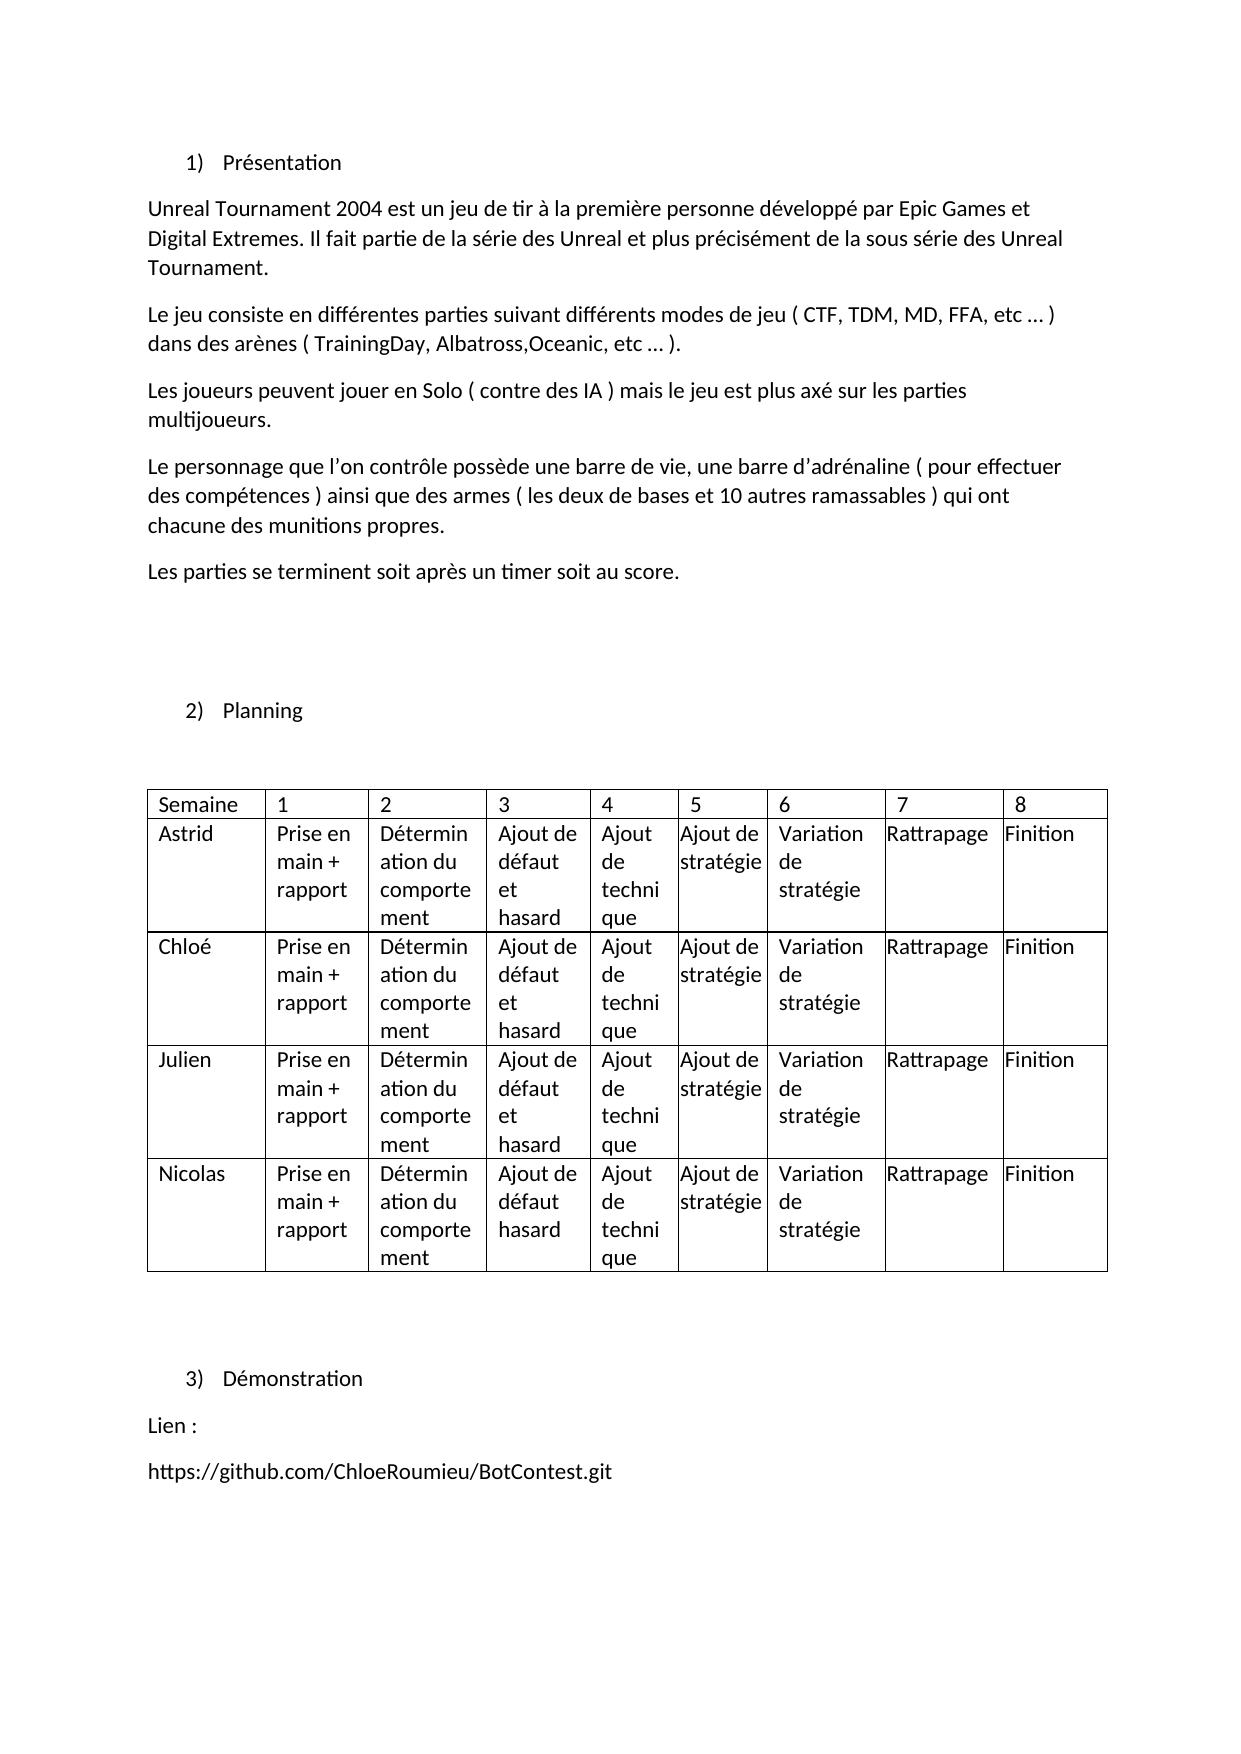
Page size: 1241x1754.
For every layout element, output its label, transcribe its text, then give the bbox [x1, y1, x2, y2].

table_cell Détermination du comportement [369, 1046, 486, 1158]
text Les parties se terminent soit après un timer soit au score. [148, 557, 1093, 586]
table_header 5 [679, 790, 767, 818]
table_cell Détermination du comportement [369, 933, 486, 1044]
text Unreal Tournament 2004 est un jeu de tir à la première personne développé par Epic Games et Digital Extremes. Il fait partie de la série des Unreal et plus précisément de la sous série des Unreal Tournament. [148, 194, 1093, 281]
text Le personnage que l’on contrôle possède une barre de vie, une barre d’adrénaline ( pour effectuer des compétences ) ainsi que des armes ( les deux de bases et 10 autres ramassables ) qui ont chacune des munitions propres. [148, 452, 1093, 539]
table_cell Julien [148, 1046, 265, 1158]
table_cell Prise en main + rapport [266, 1046, 368, 1158]
table_cell Rattrapage [886, 933, 1003, 1044]
table_header 6 [768, 790, 885, 818]
table_cell Ajout de stratégie [679, 1159, 767, 1271]
table_cell Astrid [148, 819, 265, 931]
table_cell Variation de stratégie [768, 1159, 885, 1271]
table_cell Nicolas [148, 1159, 265, 1271]
table_cell Prise en main + rapport [266, 1159, 368, 1271]
table_cell Prise en main + rapport [266, 933, 368, 1044]
table_cell Ajout de technique [591, 1046, 678, 1158]
table_header 1 [266, 790, 368, 818]
table_cell Ajout de stratégie [679, 933, 767, 1044]
table_header 7 [886, 790, 1003, 818]
table_cell Détermination du comportement [369, 1159, 486, 1271]
table_cell Ajout de stratégie [679, 1046, 767, 1158]
table_cell Chloé [148, 933, 265, 1044]
table_cell Détermination du comportement [369, 819, 486, 931]
table_cell Prise en main + rapport [266, 819, 368, 931]
table_cell Rattrapage [886, 1046, 1003, 1158]
table_header Semaine [148, 790, 265, 818]
table_cell Ajout de technique [591, 933, 678, 1044]
text Le jeu consiste en différentes parties suivant différents modes de jeu ( CTF, TDM, MD, FFA, etc … ) dans des arènes ( TrainingDay, Albatross,Oceanic, etc … ). [148, 300, 1093, 357]
list Planning [185, 697, 1093, 724]
table_cell Finition [1004, 819, 1107, 931]
table_cell Variation de stratégie [768, 1046, 885, 1158]
text https://github.com/ChloeRoumieu/BotContest.git [148, 1457, 1093, 1485]
text Lien : [148, 1411, 1093, 1439]
table_cell Ajout de défaut hasard [487, 1159, 590, 1271]
table_cell Finition [1004, 1159, 1107, 1271]
table_cell Ajout de stratégie [679, 819, 767, 931]
table_header 3 [487, 790, 590, 818]
table_header 2 [369, 790, 486, 818]
table_cell Variation de stratégie [768, 933, 885, 1044]
table_cell Ajout de technique [591, 819, 678, 931]
table_cell Ajout de défaut et hasard [487, 819, 590, 931]
table_cell Rattrapage [886, 1159, 1003, 1271]
table_cell Ajout de défaut et hasard [487, 1046, 590, 1158]
text Les joueurs peuvent jouer en Solo ( contre des IA ) mais le jeu est plus axé sur les parties multijoueurs. [148, 376, 1093, 433]
table_cell Rattrapage [886, 819, 1003, 931]
table_cell Variation de stratégie [768, 819, 885, 931]
table_cell Ajout de technique [591, 1159, 678, 1271]
list Présentation [185, 148, 1093, 176]
table_cell Ajout de défaut et hasard [487, 933, 590, 1044]
table_cell Finition [1004, 933, 1107, 1044]
table_cell Finition [1004, 1046, 1107, 1158]
table_header 8 [1004, 790, 1107, 818]
table_header 4 [591, 790, 678, 818]
list Démonstration [185, 1364, 1093, 1393]
